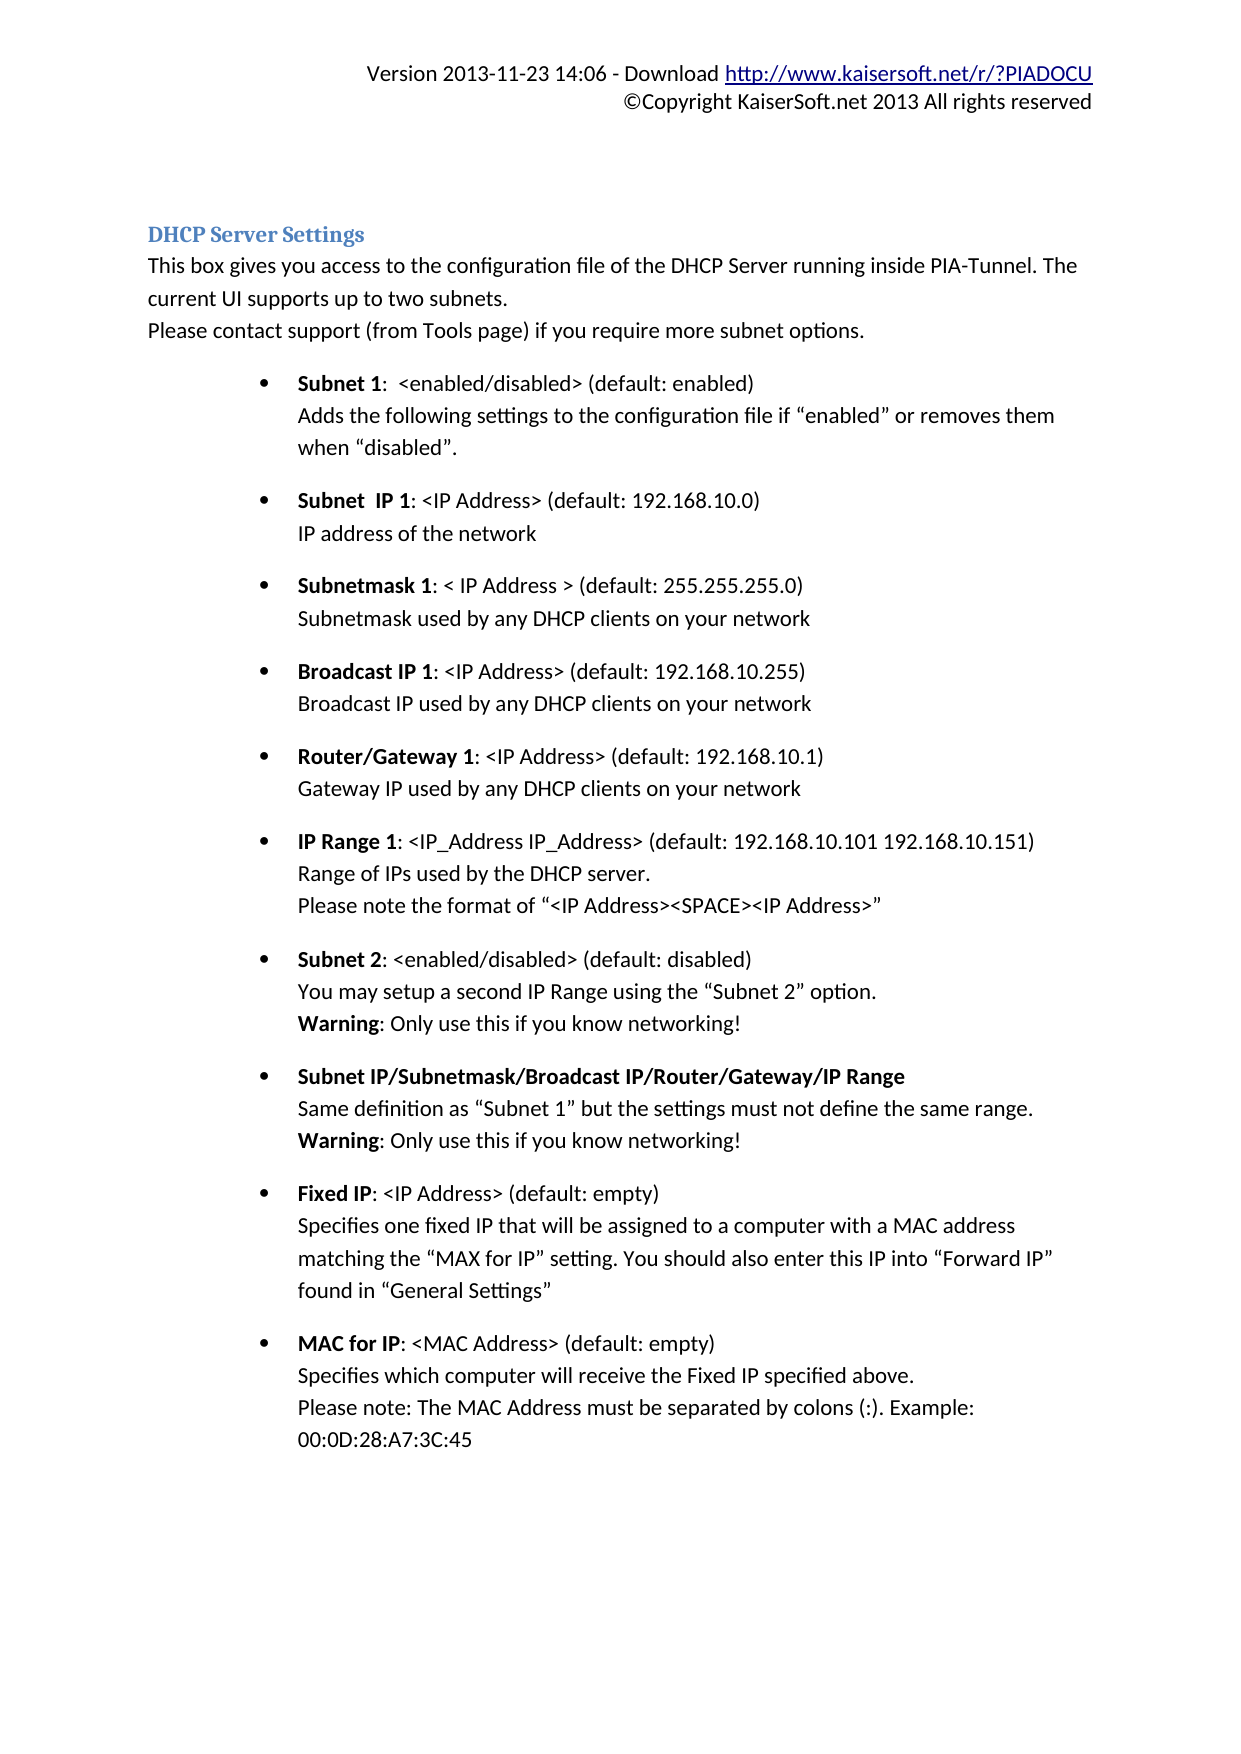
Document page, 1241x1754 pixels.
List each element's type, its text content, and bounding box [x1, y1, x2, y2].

list IP Range 1: <IP_Address IP_Address> (default: 192.168.10.101 192.168.10.151) Range of IPs used by the DHCP server. Please note the format of “<IP Address><SPACE><IP Address>” [260, 827, 1093, 920]
list Fixed IP: <IP Address> (default: empty) Specifies one fixed IP that will be assigned to a computer with a MAC address matching the “MAX for IP” setting. You should also enter this IP into “Forward IP” found in “General Settings” [260, 1179, 1093, 1304]
list Subnet IP/Subnetmask/Broadcast IP/Router/Gateway/IP Range Same definition as “Subnet 1” but the settings must not define the same range. Warning: Only use this if you know networking! [260, 1062, 1093, 1154]
list Broadcast IP 1: <IP Address> (default: 192.168.10.255) Broadcast IP used by any DHCP clients on your network [260, 657, 1093, 717]
list Subnet 1: <enabled/disabled> (default: enabled) Adds the following settings to the configuration file if “enabled” or removes them when “disabled”. [260, 369, 1093, 461]
text This box gives you access to the configuration file of the DHCP Server running inside PIA-Tunnel. The current UI supports up to two subnets. Please contact support (from Tools page) if you require more subnet options. [148, 252, 1093, 344]
list Subnet 2: <enabled/disabled> (default: disabled) You may setup a second IP Range using the “Subnet 2” option. Warning: Only use this if you know networking! [260, 945, 1093, 1037]
list MAC for IP: <MAC Address> (default: empty) Specifies which computer will receive the Fixed IP specified above. Please note: The MAC Address must be separated by colons (:). Example: 00:0D:28:A7:3C:45 [260, 1329, 1093, 1486]
list Subnet IP 1: <IP Address> (default: 192.168.10.0) IP address of the network [260, 486, 1093, 547]
list Subnetmask 1: < IP Address > (default: 255.255.255.0) Subnetmask used by any DHCP clients on your network [260, 572, 1093, 632]
list Router/Gateway 1: <IP Address> (default: 192.168.10.1) Gateway IP used by any DHCP clients on your network [260, 742, 1093, 802]
subtitle DHCP Server Settings [148, 221, 1093, 248]
